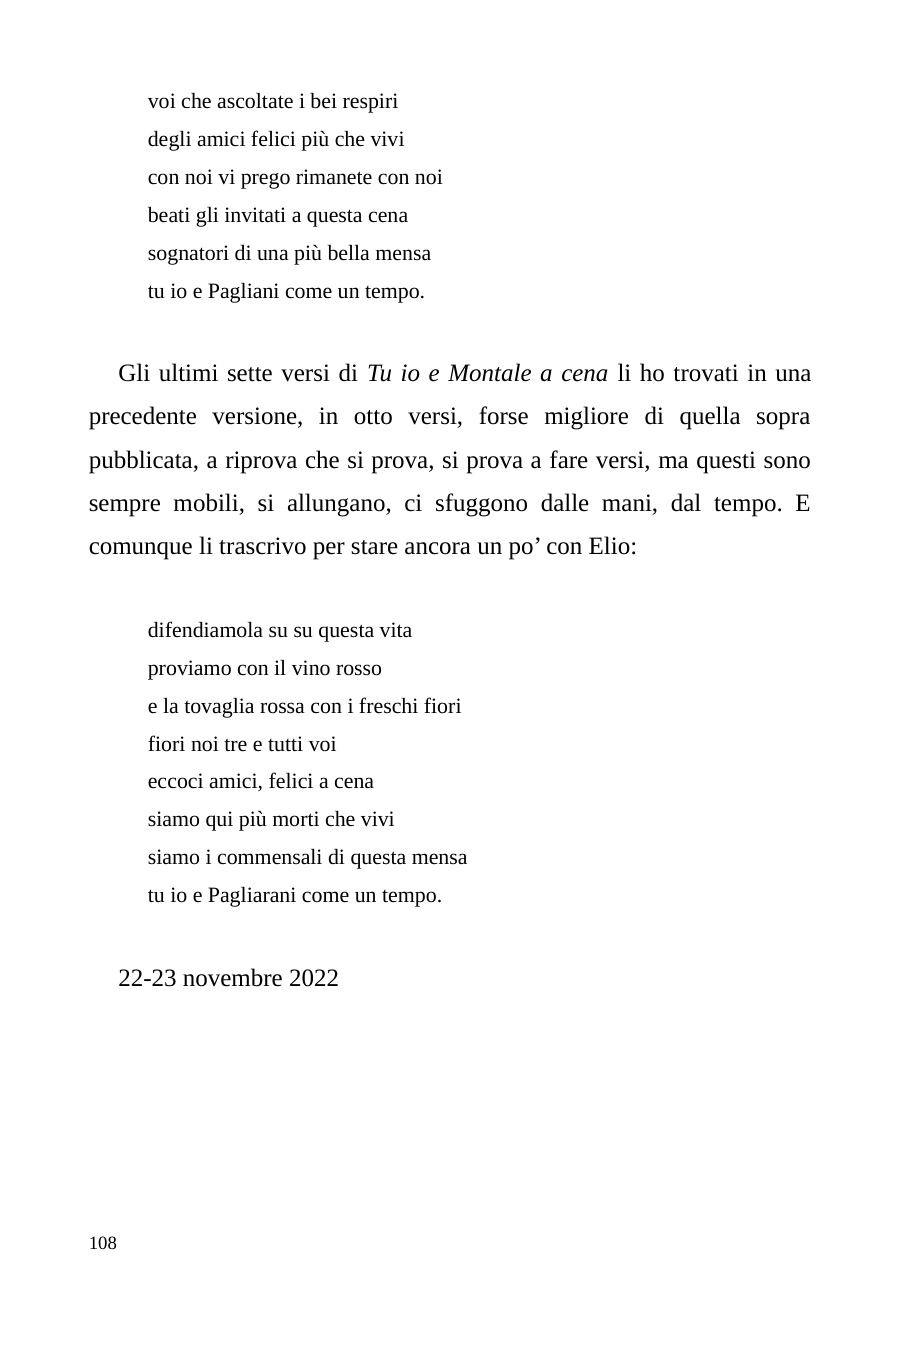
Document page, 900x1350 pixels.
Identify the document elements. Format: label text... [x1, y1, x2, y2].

text beati gli invitati a questa cena [148, 202, 752, 227]
text siamo i commensali di questa mensa [148, 844, 752, 869]
text 22-23 novembre 2022 [88, 963, 811, 992]
text difendiamola su su questa vita [148, 617, 752, 642]
text fiori noi tre e tutti voi [148, 731, 752, 756]
text Gli ultimi sette versi di Tu io e Montale a cena li ho trovati in una precedente versione, in otto versi, forse migliore di quella sopra pubblicata, a riprova che si prova, si prova a fare versi, ma questi sono sempre mobili, si allungano, ci sfuggono dalle mani, dal tempo. E comunque li trascrivo per stare ancora un po’ con Elio: [88, 358, 811, 560]
text siamo qui più morti che vivi [148, 806, 752, 832]
text eccoci amici, felici a cena [148, 768, 752, 794]
text sognatori di una più bella mensa [148, 240, 752, 265]
text con noi vi prego rimanete con noi [148, 164, 752, 189]
text tu io e Pagliani come un tempo. [148, 278, 752, 303]
text e la tovaglia rossa con i freschi fiori [148, 693, 752, 718]
text voi che ascoltate i bei respiri [148, 88, 752, 114]
text degli amici felici più che vivi [148, 126, 752, 152]
text proviamo con il vino rosso [148, 655, 752, 680]
text tu io e Pagliarani come un tempo. [148, 882, 752, 907]
